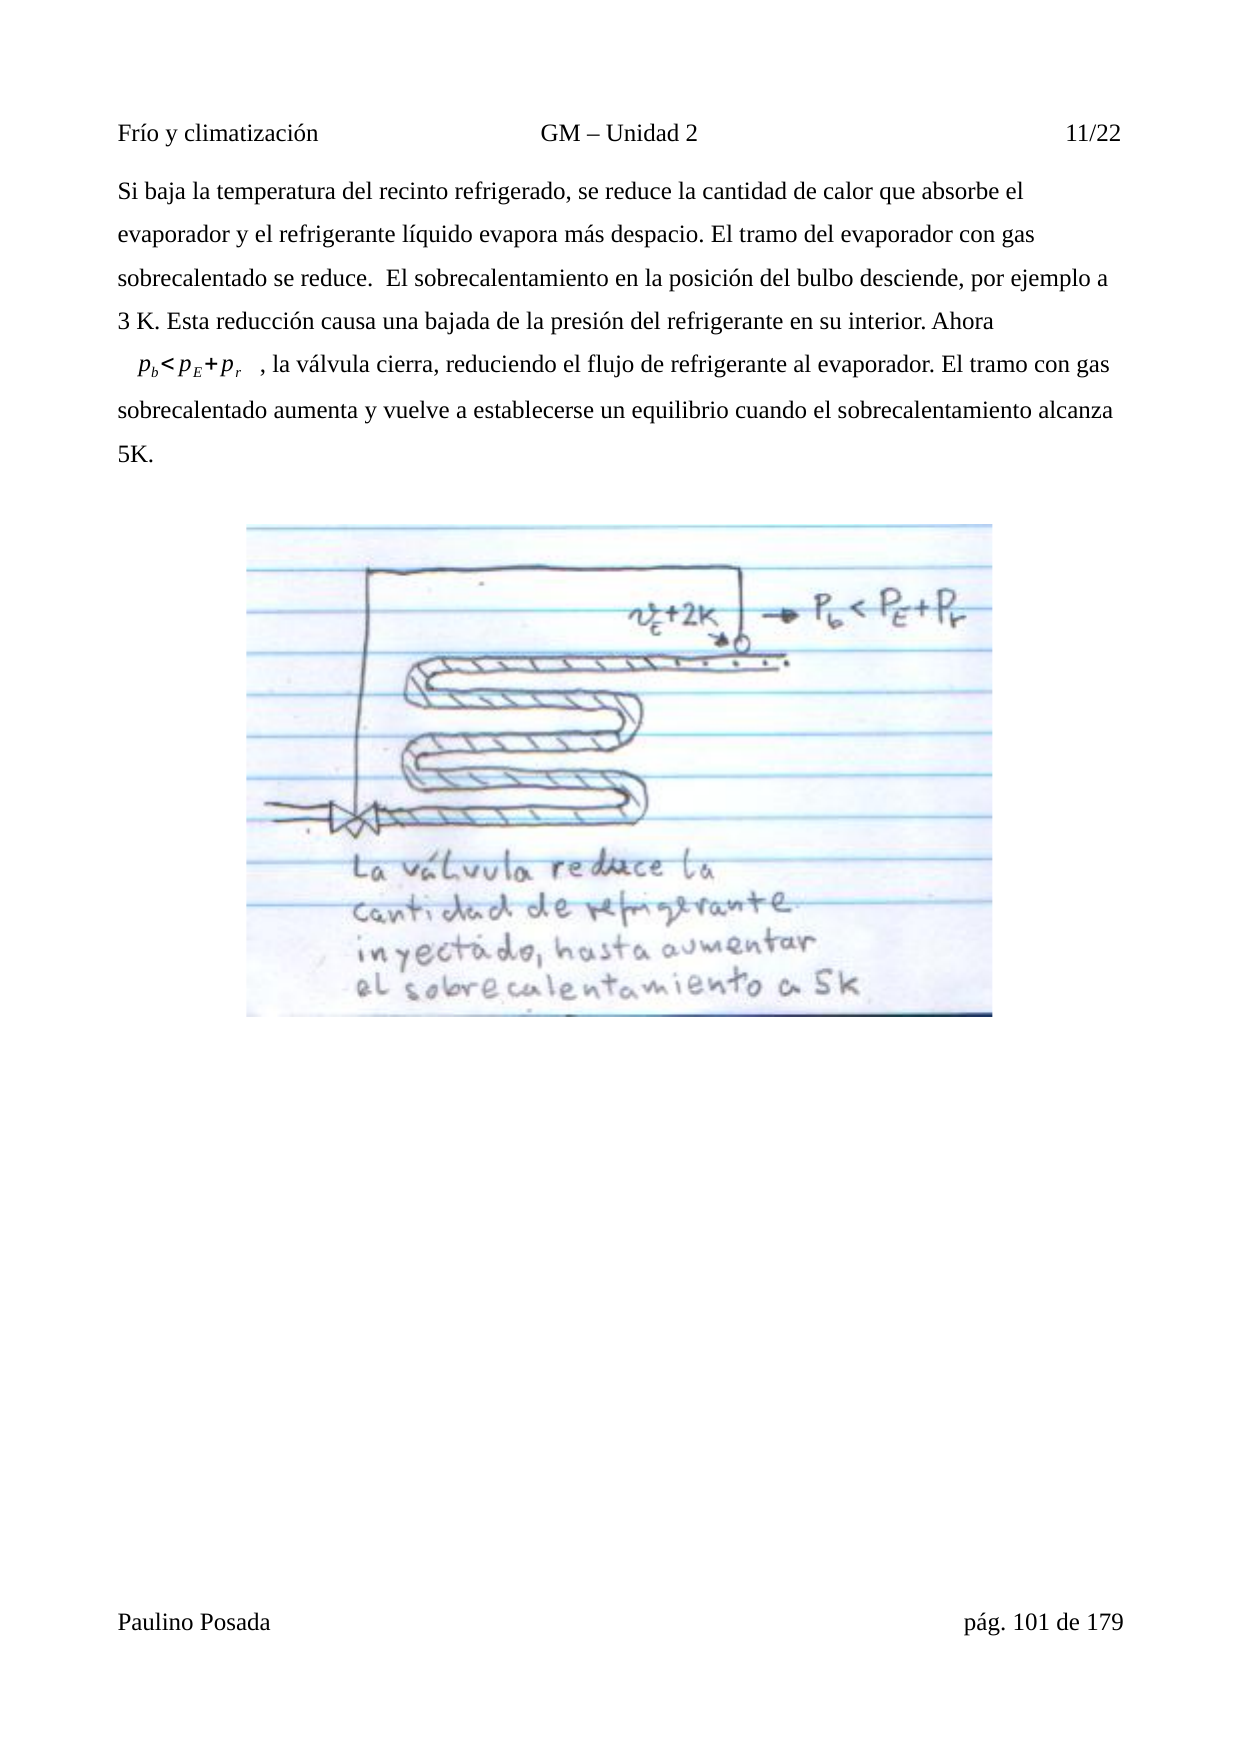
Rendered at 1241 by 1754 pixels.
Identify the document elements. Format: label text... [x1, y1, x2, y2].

picture [246, 524, 993, 1017]
text Si baja la temperatura del recinto refrigerado, se reduce la cantidad de calor que absorbe el evaporador y el refrigerante líquido evapora más despacio. El tramo del evaporador con gas sobrecalentado se reduce. El sobrecalentamiento en la posición del bulbo desciende, por ejemplo a 3 K. Esta reducción causa una bajada de la presión del refrigerante en su interior. Ahora , la válvula cierra, reduciendo el flujo de refrigerante al evaporador. El tramo con gas sobrecalentado aumenta y vuelve a establecerse un equilibrio cuando el sobrecalentamiento alcanza 5K. [117, 176, 1123, 467]
